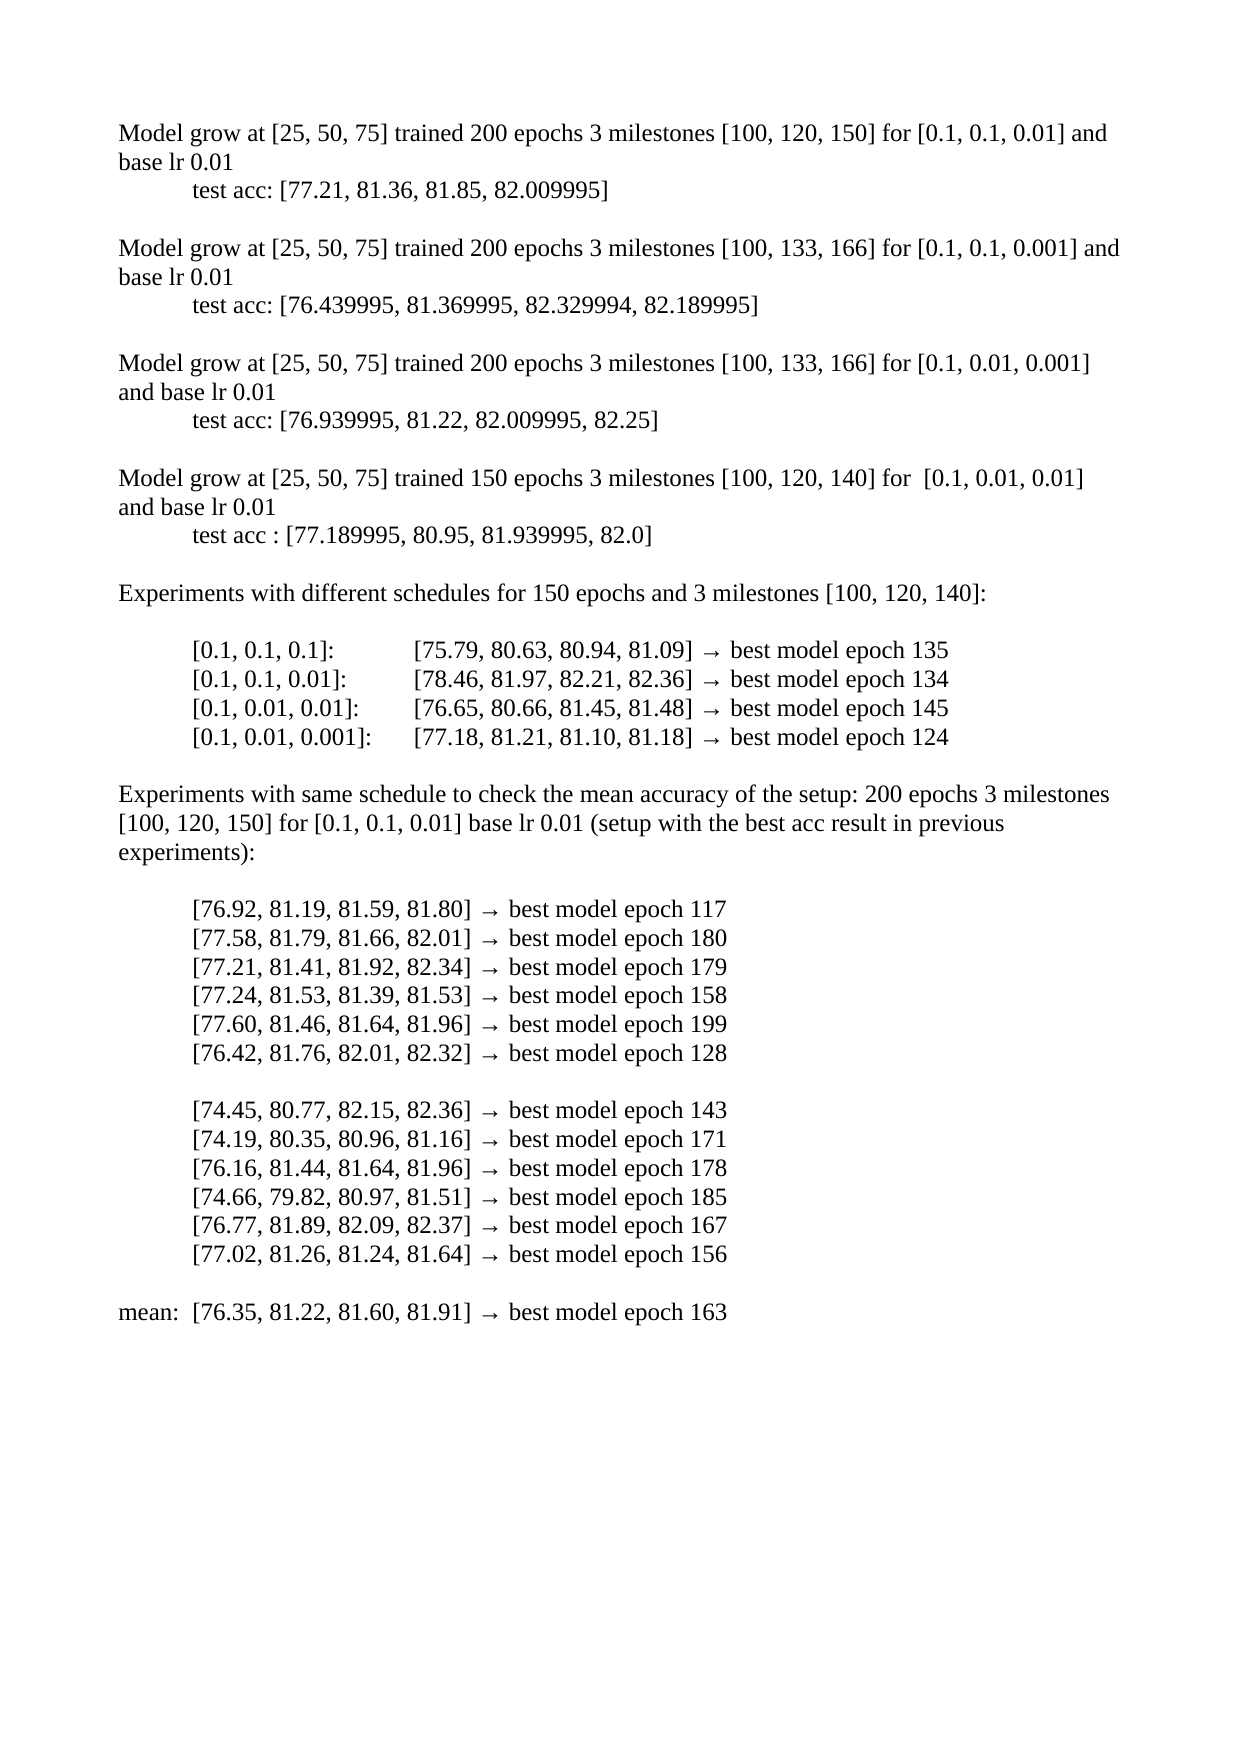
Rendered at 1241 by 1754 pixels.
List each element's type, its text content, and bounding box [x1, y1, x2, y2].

text Experiments with different schedules for 150 epochs and 3 milestones [100, 120, 140]: [118, 578, 1122, 607]
text [0.1, 0.1, 0.01]: [78.46, 81.97, 82.21, 82.36] → best model epoch 134 [118, 664, 1122, 693]
text [0.1, 0.01, 0.01]: [76.65, 80.66, 81.45, 81.48] → best model epoch 145 [118, 693, 1122, 722]
text [77.24, 81.53, 81.39, 81.53] → best model epoch 158 [118, 981, 1122, 1009]
text test acc : [77.189995, 80.95, 81.939995, 82.0] [118, 521, 1122, 549]
text Model grow at [25, 50, 75] trained 200 epochs 3 milestones [100, 133, 166] for [0.1, 0.01, 0.001] and base lr 0.01 [118, 348, 1122, 406]
text [77.58, 81.79, 81.66, 82.01] → best model epoch 180 [118, 923, 1122, 952]
text Model grow at [25, 50, 75] trained 200 epochs 3 milestones [100, 120, 150] for [0.1, 0.1, 0.01] and base lr 0.01 [118, 118, 1122, 176]
text Model grow at [25, 50, 75] trained 200 epochs 3 milestones [100, 133, 166] for [0.1, 0.1, 0.001] and base lr 0.01 [118, 233, 1122, 291]
text Model grow at [25, 50, 75] trained 150 epochs 3 milestones [100, 120, 140] for [0.1, 0.01, 0.01] and base lr 0.01 [118, 463, 1122, 521]
text [77.21, 81.41, 81.92, 82.34] → best model epoch 179 [118, 952, 1122, 981]
text [74.66, 79.82, 80.97, 81.51] → best model epoch 185 [118, 1182, 1122, 1211]
text [77.02, 81.26, 81.24, 81.64] → best model epoch 156 [118, 1239, 1122, 1268]
text [74.19, 80.35, 80.96, 81.16] → best model epoch 171 [118, 1124, 1122, 1153]
text test acc: [76.939995, 81.22, 82.009995, 82.25] [118, 406, 1122, 434]
text [74.45, 80.77, 82.15, 82.36] → best model epoch 143 [118, 1096, 1122, 1124]
text [0.1, 0.1, 0.1]: [75.79, 80.63, 80.94, 81.09] → best model epoch 135 [118, 636, 1122, 664]
text Experiments with same schedule to check the mean accuracy of the setup: 200 epochs 3 milestones [100, 120, 150] for [0.1, 0.1, 0.01] base lr 0.01 (setup with the best acc result in previous experiments): [118, 779, 1122, 866]
text [76.92, 81.19, 81.59, 81.80] → best model epoch 117 [118, 894, 1122, 923]
text [76.16, 81.44, 81.64, 81.96] → best model epoch 178 [118, 1153, 1122, 1182]
text [76.77, 81.89, 82.09, 82.37] → best model epoch 167 [118, 1211, 1122, 1239]
text test acc: [77.21, 81.36, 81.85, 82.009995] [118, 176, 1122, 204]
text mean: [76.35, 81.22, 81.60, 81.91] → best model epoch 163 [118, 1297, 1122, 1326]
text [77.60, 81.46, 81.64, 81.96] → best model epoch 199 [118, 1009, 1122, 1038]
text test acc: [76.439995, 81.369995, 82.329994, 82.189995] [118, 291, 1122, 319]
text [76.42, 81.76, 82.01, 82.32] → best model epoch 128 [118, 1038, 1122, 1067]
text [0.1, 0.01, 0.001]: [77.18, 81.21, 81.10, 81.18] → best model epoch 124 [118, 722, 1122, 751]
